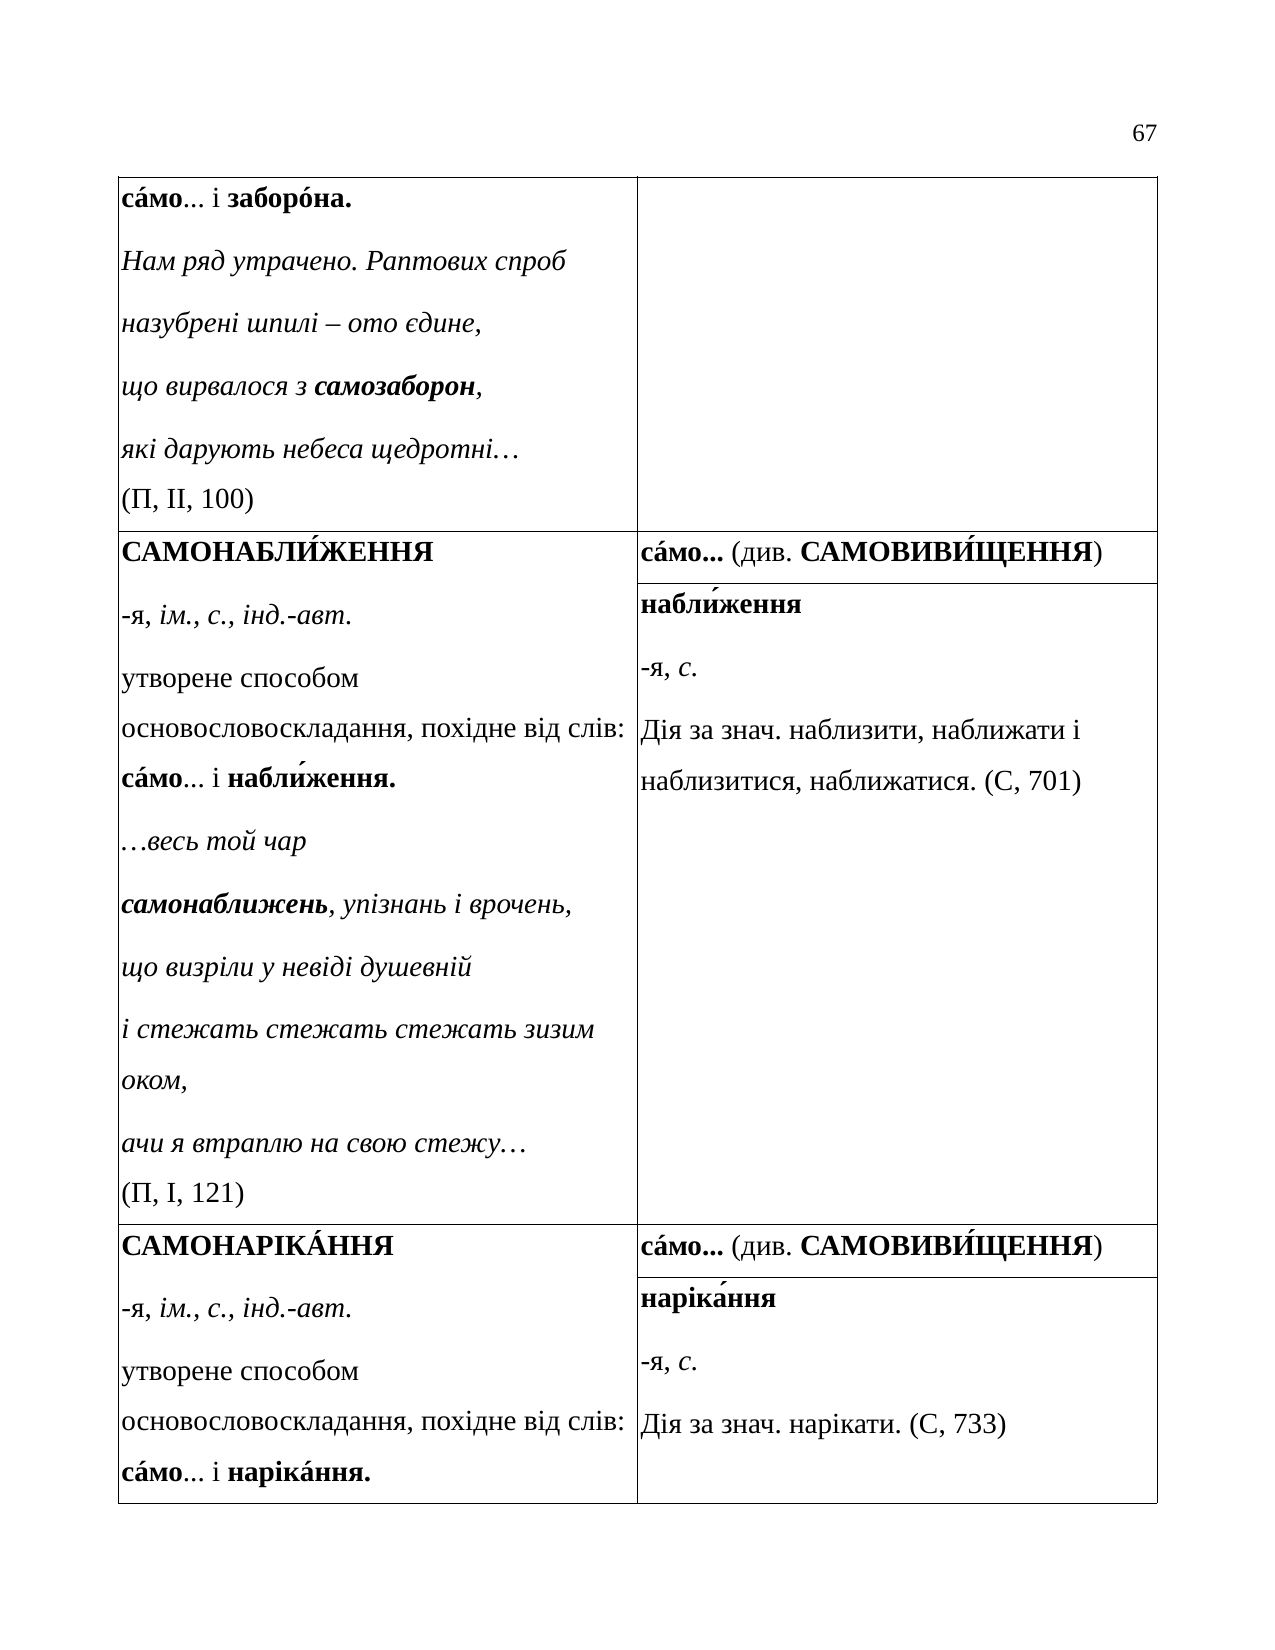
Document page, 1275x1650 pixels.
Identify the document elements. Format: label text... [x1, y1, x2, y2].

table_cell набли́ження -я, с. Дія за знач. наблизити, наближати і наблизитися, наближатися. (С, 701) [638, 584, 1157, 1224]
table_cell наріка́ння -я, с. Дія за знач. нарікати. (С, 733) [638, 1278, 1157, 1503]
table_cell сáмо... (див. САМОВИВИ́ЩЕННЯ) [638, 1225, 1157, 1277]
table_cell САМОНАБЛИ́ЖЕННЯ -я, ім., с., інд.-авт. утворене способом основословоскладання, похідне від слів: сáмо... і набли́ження. …весь той чар самонаближень, упізнань і врочень, що визріли у невіді душевній і стежать стежать стежать зизим оком, ачи я втраплю на свою стежу… (П, І, 121) [119, 532, 637, 1224]
table_cell сáмо... і заборóна. Нам ряд утрачено. Раптових спроб назубрені шпилі – ото єдине, що вирвалося з самозаборон, які дарують небеса щедротні… (П, ІІ, 100) [119, 178, 637, 531]
table_cell сáмо... (див. САМОВИВИ́ЩЕННЯ) [638, 532, 1157, 583]
table_cell [638, 178, 1157, 531]
table_cell САМОНАРІКÁННЯ -я, ім., с., інд.-авт. утворене способом основословоскладання, похідне від слів: сáмо... і нарікáння. [119, 1225, 637, 1503]
